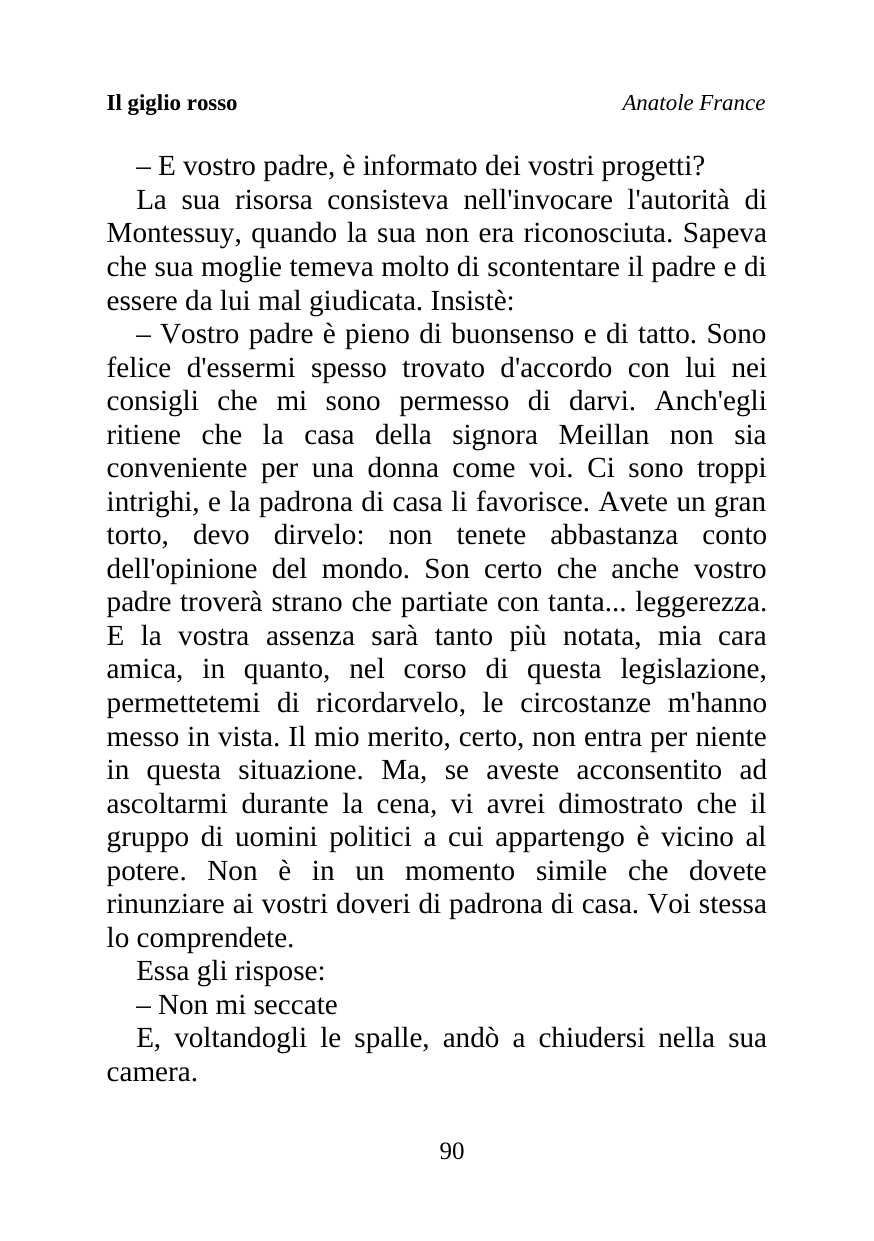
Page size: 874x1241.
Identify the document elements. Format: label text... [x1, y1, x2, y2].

text E, voltandogli le spalle, andò a chiudersi nella sua camera. [106, 1021, 768, 1088]
text – E vostro padre, è informato dei vostri progetti? [106, 148, 768, 182]
text Essa gli rispose: [106, 953, 768, 987]
text – Non mi seccate [106, 987, 768, 1021]
text La sua risorsa consisteva nell'invocare l'autorità di Montessuy, quando la sua non era riconosciuta. Sapeva che sua moglie temeva molto di scontentare il padre e di essere da lui mal giudicata. Insistè: [106, 182, 768, 316]
text – Vostro padre è pieno di buonsenso e di tatto. Sono felice d'essermi spesso trovato d'accordo con lui nei consigli che mi sono permesso di darvi. Anch'egli ritiene che la casa della signora Meillan non sia conveniente per una donna come voi. Ci sono troppi intrighi, e la padrona di casa li favorisce. Avete un gran torto, devo dirvelo: non tenete abbastanza conto dell'opinione del mondo. Son certo che anche vostro padre troverà strano che partiate con tanta... leggerezza. E la vostra assenza sarà tanto più notata, mia cara amica, in quanto, nel corso di questa legislazione, permettetemi di ricordarvelo, le circostanze m'hanno messo in vista. Il mio merito, certo, non entra per niente in questa situazione. Ma, se aveste acconsentito ad ascoltarmi durante la cena, vi avrei dimostrato che il gruppo di uomini politici a cui appartengo è vicino al potere. Non è in un momento simile che dovete rinunziare ai vostri doveri di padrona di casa. Voi stessa lo comprendete. [106, 316, 768, 953]
